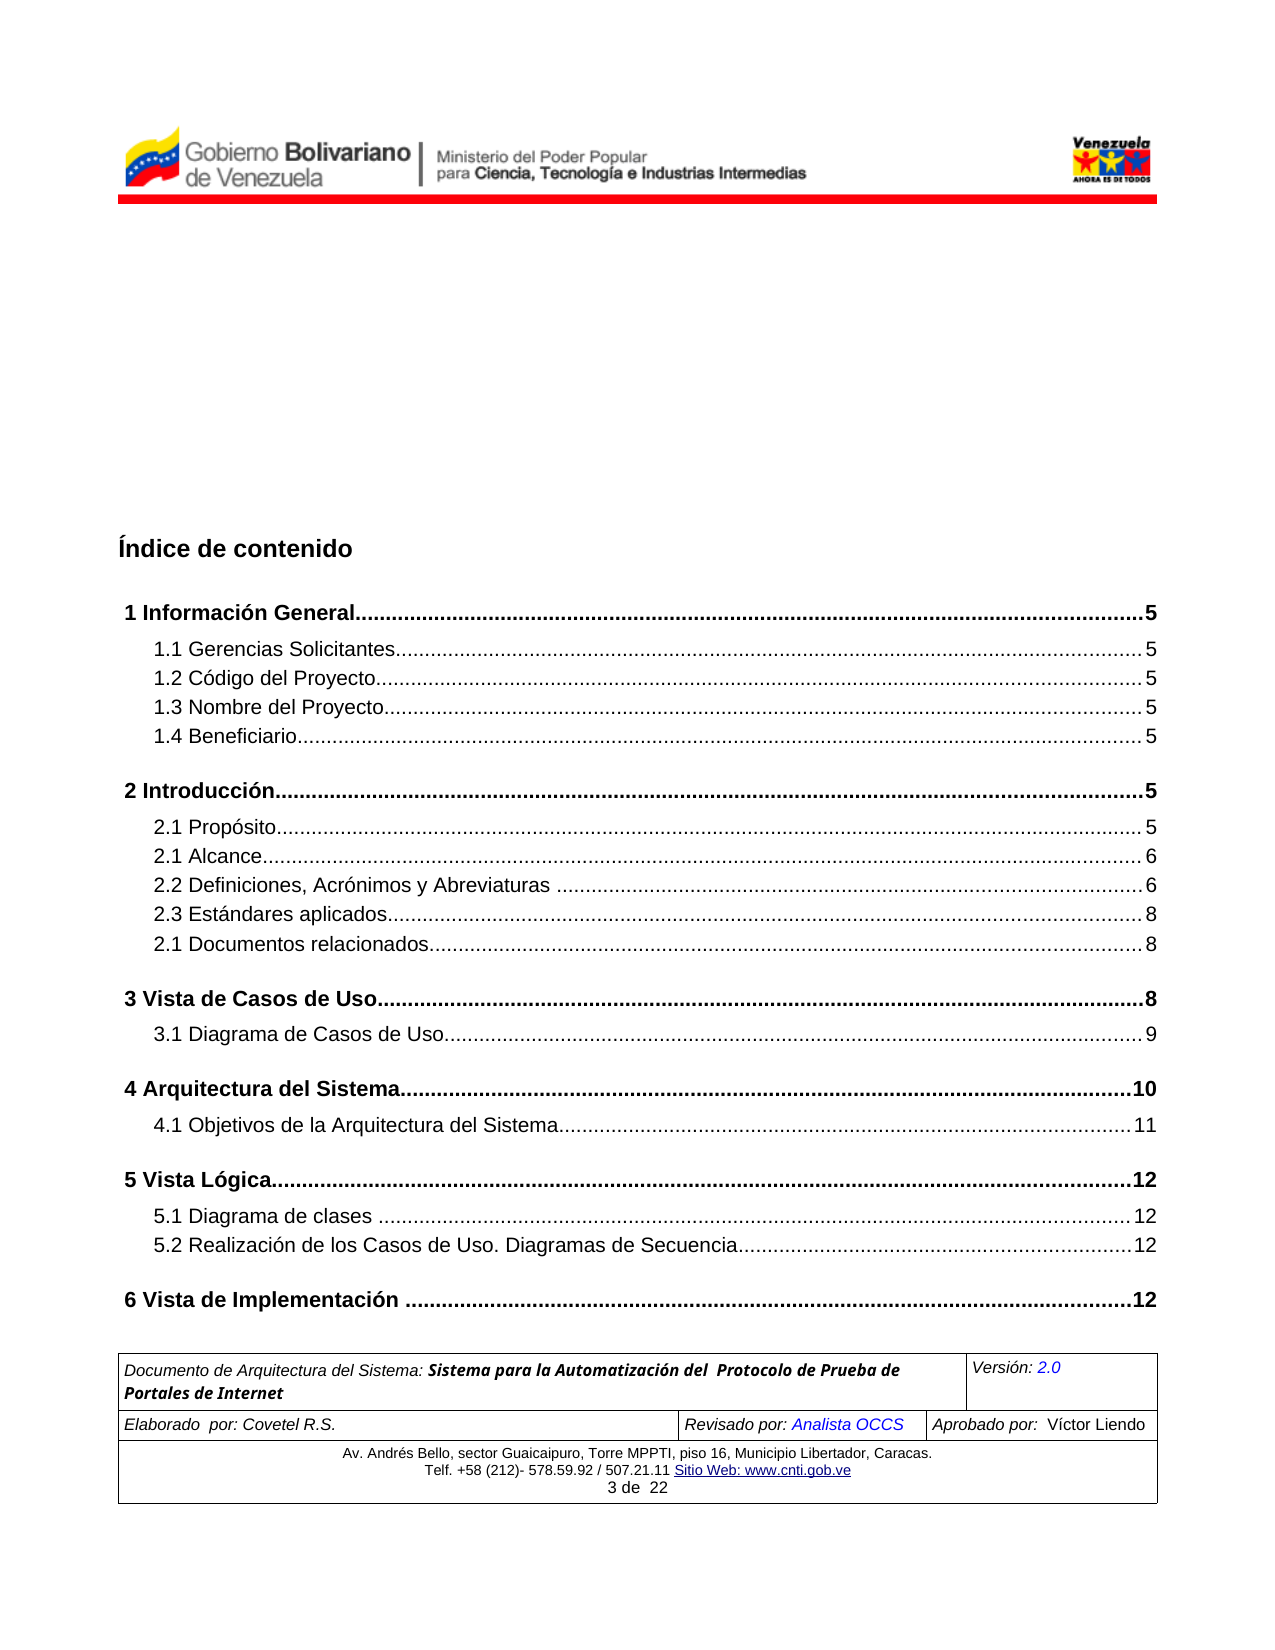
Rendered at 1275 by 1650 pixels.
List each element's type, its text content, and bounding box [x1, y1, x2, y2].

text 2 Introducción 5 [118, 779, 1157, 803]
picture [118, 118, 1157, 204]
text 1 Información General 5 [118, 600, 1157, 625]
text 5.1 Diagrama de clases 12 [148, 1205, 1157, 1228]
text 6 Vista de Implementación 12 [118, 1288, 1157, 1312]
text 5.2 Realización de los Casos de Uso. Diagramas de Secuencia 12 [148, 1234, 1157, 1257]
text 3 Vista de Casos de Uso 8 [118, 986, 1157, 1011]
text 2.3 Estándares aplicados 8 [148, 903, 1157, 926]
text Índice de contenido [118, 535, 1157, 563]
text 2.1 Documentos relacionados 8 [148, 932, 1157, 955]
text 4 Arquitectura del Sistema 10 [118, 1077, 1157, 1101]
text 2.1 Alcance 6 [148, 845, 1157, 868]
text 1.4 Beneficiario 5 [148, 725, 1157, 748]
text 2.2 Definiciones, Acrónimos y Abreviaturas 6 [148, 874, 1157, 897]
text 3.1 Diagrama de Casos de Uso 9 [148, 1023, 1157, 1046]
text 1.3 Nombre del Proyecto 5 [148, 696, 1157, 719]
text 5 Vista Lógica 12 [118, 1168, 1157, 1192]
text 4.1 Objetivos de la Arquitectura del Sistema 11 [148, 1114, 1157, 1137]
text 1.1 Gerencias Solicitantes 5 [148, 637, 1157, 660]
text 2.1 Propósito 5 [148, 816, 1157, 839]
text 1.2 Código del Proyecto 5 [148, 666, 1157, 689]
